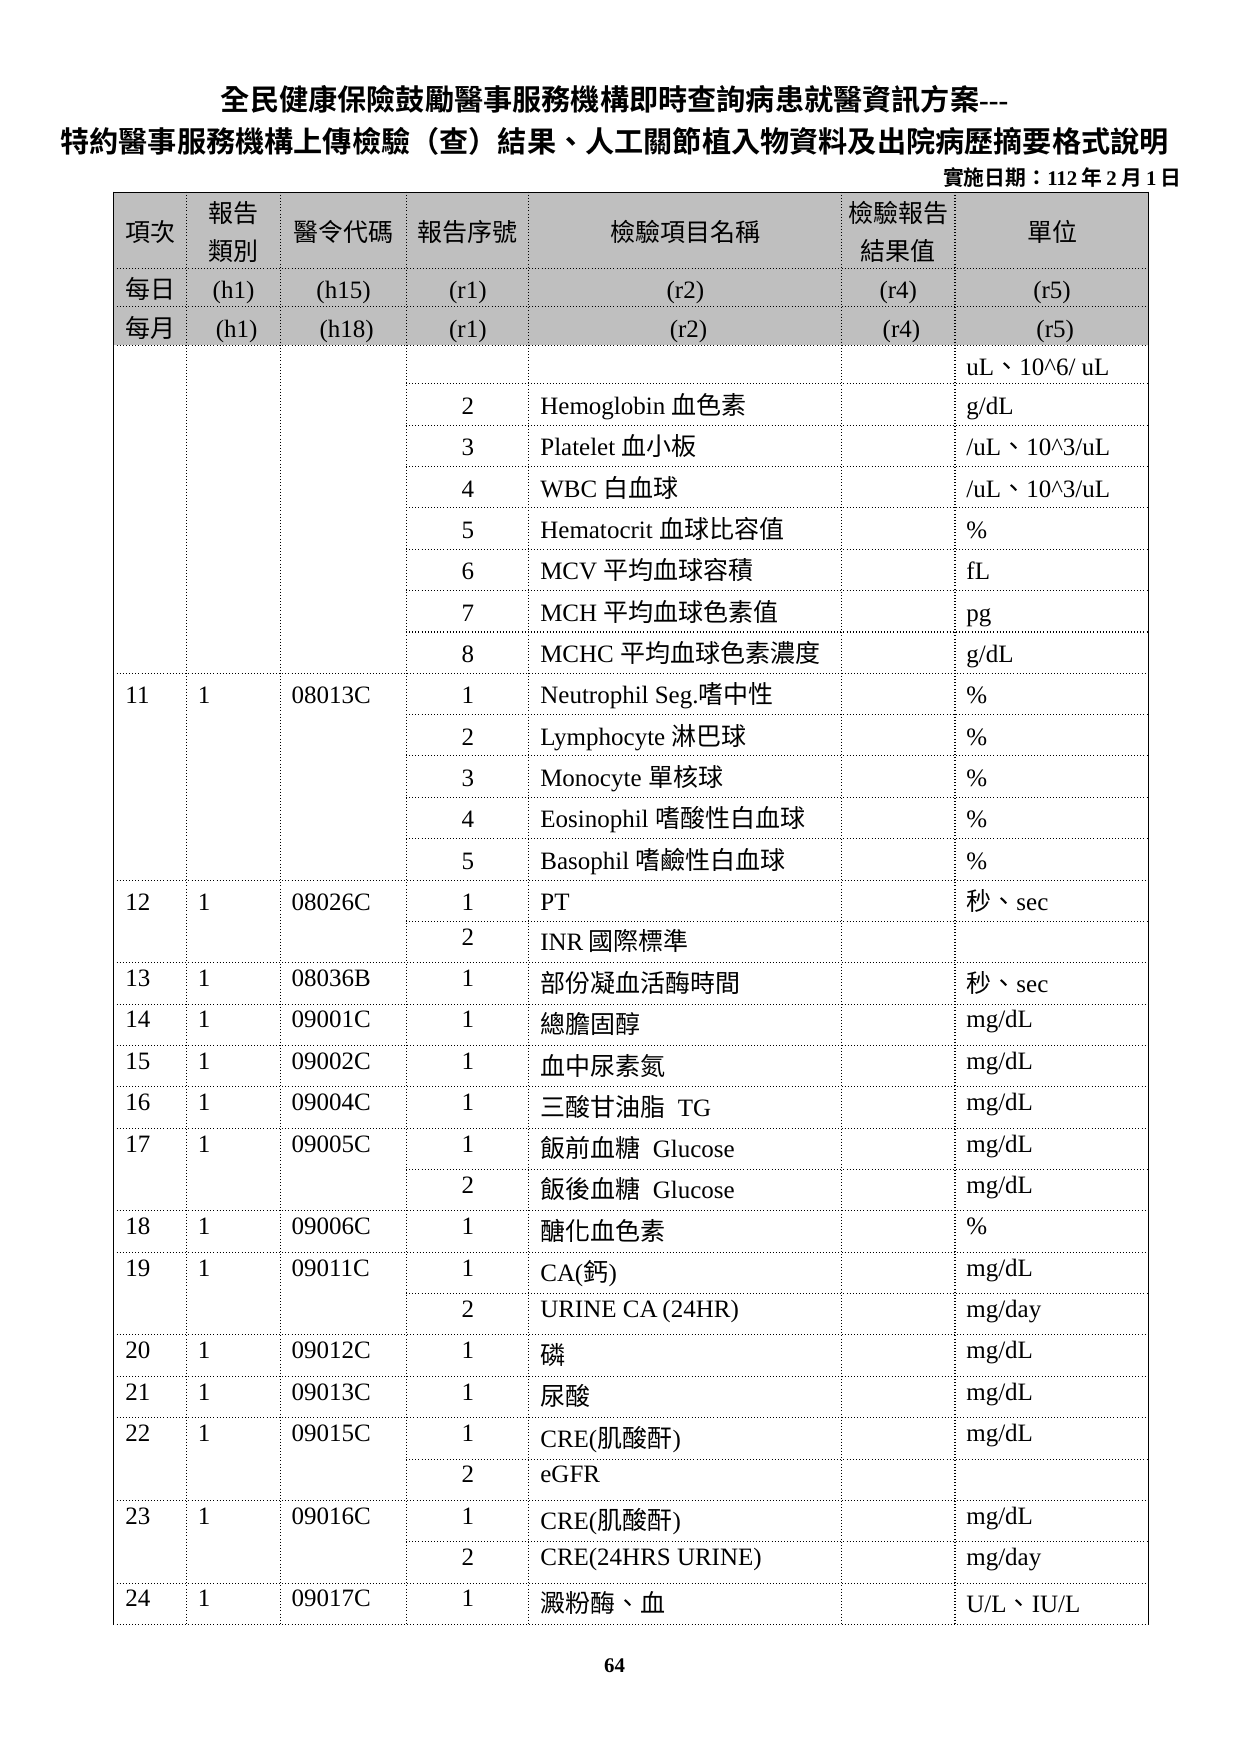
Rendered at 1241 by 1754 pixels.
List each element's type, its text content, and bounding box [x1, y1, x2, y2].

table_cell 1 [406, 673, 529, 714]
table_cell 13 [114, 962, 186, 1003]
table_cell INR國際標準 [529, 921, 841, 962]
table_cell 12 [114, 880, 186, 962]
table_cell Neutrophil Seg.嗜中性 [529, 673, 841, 714]
table_cell % [955, 714, 1148, 755]
table_cell 09017C [280, 1583, 406, 1624]
table_cell 血中尿素氮 [529, 1045, 841, 1086]
table_cell 秒、sec [955, 880, 1148, 921]
table_cell 5 [406, 838, 529, 879]
table_cell 2 [406, 1459, 529, 1500]
table_cell [841, 1541, 955, 1582]
table_cell 3 [406, 755, 529, 797]
table_cell Basophil 嗜鹼性白血球 [529, 838, 841, 879]
table_cell (r4) [841, 268, 955, 306]
table_cell Lymphocyte 淋巴球 [529, 714, 841, 755]
table_cell 6 [406, 549, 529, 590]
table_cell 08026C [280, 880, 406, 962]
table_cell [841, 1128, 955, 1169]
table_cell g/dL [955, 383, 1148, 424]
table_cell (h1) [186, 268, 280, 306]
table_cell 4 [406, 797, 529, 838]
table_cell % [955, 838, 1148, 879]
table_cell [841, 425, 955, 466]
table_cell 17 [114, 1128, 186, 1210]
table_cell (r5) [955, 268, 1148, 306]
table_cell 1 [186, 1500, 280, 1582]
table_cell 7 [406, 590, 529, 631]
table_cell 1 [186, 1376, 280, 1417]
table_cell 19 [114, 1252, 186, 1334]
table_cell 1 [406, 1045, 529, 1086]
table_cell CRE(肌酸酐) [529, 1417, 841, 1458]
table_cell Platelet 血小板 [529, 425, 841, 466]
table_cell (r1) [406, 306, 529, 345]
table_cell 1 [186, 1086, 280, 1128]
table_cell /uL、10^3/uL [955, 466, 1148, 507]
table_cell 總膽固醇 [529, 1004, 841, 1045]
table_cell fL [955, 549, 1148, 590]
table_cell 09011C [280, 1252, 406, 1334]
table_cell 09016C [280, 1500, 406, 1582]
table_header 報告序號 [406, 193, 529, 268]
table_cell CRE(24HRS URINE) [529, 1541, 841, 1582]
table_cell [841, 1459, 955, 1500]
table_cell % [955, 673, 1148, 714]
table_cell [841, 921, 955, 962]
table_cell pg [955, 590, 1148, 631]
table_cell 8 [406, 631, 529, 673]
table_cell 1 [186, 1417, 280, 1500]
table_cell 08036B [280, 962, 406, 1003]
table_cell 1 [186, 1045, 280, 1086]
table_cell 09013C [280, 1376, 406, 1417]
table_cell 三酸甘油脂 TG [529, 1086, 841, 1128]
table_cell 09006C [280, 1210, 406, 1252]
table_cell [841, 1583, 955, 1624]
table_cell 09012C [280, 1334, 406, 1376]
table_header 檢驗項目名稱 [529, 193, 841, 268]
table_cell [841, 714, 955, 755]
table_cell 1 [406, 1334, 529, 1376]
table_cell 秒、sec [955, 962, 1148, 1003]
table_cell 1 [406, 1210, 529, 1252]
table_cell [841, 755, 955, 797]
table_cell [841, 631, 955, 673]
table_cell % [955, 507, 1148, 549]
table_cell mg/dL [955, 1500, 1148, 1541]
table_cell mg/dL [955, 1004, 1148, 1045]
table_cell 20 [114, 1334, 186, 1376]
table_cell [841, 1004, 955, 1045]
table_cell mg/dL [955, 1376, 1148, 1417]
table_cell [841, 880, 955, 921]
table_cell 1 [186, 1210, 280, 1252]
table_cell [955, 921, 1148, 962]
table_cell 18 [114, 1210, 186, 1252]
table_cell 5 [406, 507, 529, 549]
table_cell 1 [406, 962, 529, 1003]
table_cell 尿酸 [529, 1376, 841, 1417]
table_cell [841, 1086, 955, 1128]
table_cell 1 [406, 880, 529, 921]
table_cell % [955, 755, 1148, 797]
table_cell 飯前血糖 Glucose [529, 1128, 841, 1169]
table_cell MCV 平均血球容積 [529, 549, 841, 590]
table_cell 4 [406, 466, 529, 507]
table_cell 09004C [280, 1086, 406, 1128]
table_cell 部份凝血活酶時間 [529, 962, 841, 1003]
table_cell 09001C [280, 1004, 406, 1045]
table_cell Monocyte 單核球 [529, 755, 841, 797]
table_cell 2 [406, 1169, 529, 1210]
table_cell [841, 1376, 955, 1417]
table_cell U/L、IU/L [955, 1583, 1148, 1624]
table_cell 08013C [280, 673, 406, 879]
table_cell 磷 [529, 1334, 841, 1376]
table_cell [841, 797, 955, 838]
table_cell [841, 1500, 955, 1541]
table_cell mg/dL [955, 1086, 1148, 1128]
table_cell (r2) [529, 268, 841, 306]
table_cell 澱粉酶、血 [529, 1583, 841, 1624]
table_cell 1 [186, 673, 280, 879]
table_cell [841, 507, 955, 549]
table_cell g/dL [955, 631, 1148, 673]
table_cell [841, 1293, 955, 1334]
table_header 醫令代碼 [280, 193, 406, 268]
table_cell /uL、10^3/uL [955, 425, 1148, 466]
table_cell 09002C [280, 1045, 406, 1086]
table_cell [841, 1045, 955, 1086]
table_cell WBC 白血球 [529, 466, 841, 507]
table_cell 1 [186, 880, 280, 962]
table_cell mg/dL [955, 1045, 1148, 1086]
table_cell [955, 1459, 1148, 1500]
table_cell mg/dL [955, 1252, 1148, 1293]
table_cell mg/dL [955, 1128, 1148, 1169]
table_cell 1 [186, 1128, 280, 1210]
table_cell [841, 1417, 955, 1458]
table_cell 1 [186, 962, 280, 1003]
table_cell 21 [114, 1376, 186, 1417]
table_cell 2 [406, 921, 529, 962]
table_cell [841, 1252, 955, 1293]
table_cell 1 [406, 1252, 529, 1293]
table_cell 2 [406, 714, 529, 755]
table_cell [841, 345, 955, 383]
table_cell [841, 673, 955, 714]
table_cell [114, 345, 186, 673]
table_cell 1 [406, 1376, 529, 1417]
table_cell 1 [406, 1417, 529, 1458]
table_cell [841, 383, 955, 424]
table_cell % [955, 797, 1148, 838]
table_cell CA(鈣) [529, 1252, 841, 1293]
table_cell 2 [406, 383, 529, 424]
table_header 檢驗報告結果值 [841, 193, 955, 268]
table_cell 11 [114, 673, 186, 879]
table_cell [841, 590, 955, 631]
table_cell 1 [406, 1128, 529, 1169]
table_cell 每日 [114, 268, 186, 306]
table_header 單位 [955, 193, 1148, 268]
table_cell MCH 平均血球色素值 [529, 590, 841, 631]
table_cell 1 [186, 1583, 280, 1624]
table_cell 2 [406, 1293, 529, 1334]
table_cell [280, 345, 406, 673]
table_header 報告類別 [186, 193, 280, 268]
table_cell 14 [114, 1004, 186, 1045]
table_cell [186, 345, 280, 673]
table_cell 1 [406, 1086, 529, 1128]
table_cell [841, 1210, 955, 1252]
table_cell 每月 [114, 306, 186, 345]
table_cell Eosinophil 嗜酸性白血球 [529, 797, 841, 838]
table_cell MCHC 平均血球色素濃度 [529, 631, 841, 673]
table_cell 09015C [280, 1417, 406, 1500]
table_cell [841, 962, 955, 1003]
table_cell 飯後血糖 Glucose [529, 1169, 841, 1210]
table_cell 22 [114, 1417, 186, 1500]
table_cell [406, 345, 529, 383]
table_cell PT [529, 880, 841, 921]
table_cell % [955, 1210, 1148, 1252]
table_cell (h15) [280, 268, 406, 306]
table_cell URINE CA (24HR) [529, 1293, 841, 1334]
table_cell uL、10^6/ uL [955, 345, 1148, 383]
table_cell eGFR [529, 1459, 841, 1500]
table_cell (r4) [841, 306, 955, 345]
table_cell 1 [186, 1252, 280, 1334]
table_cell (h18) [280, 306, 406, 345]
table_cell (h1) [186, 306, 280, 345]
table_cell 16 [114, 1086, 186, 1128]
table_cell mg/dL [955, 1334, 1148, 1376]
table_cell (r2) [529, 306, 841, 345]
table_cell Hemoglobin 血色素 [529, 383, 841, 424]
table_cell mg/dL [955, 1169, 1148, 1210]
table_cell (r5) [955, 306, 1148, 345]
table_cell mg/day [955, 1541, 1148, 1582]
table_cell [841, 466, 955, 507]
table_cell 23 [114, 1500, 186, 1582]
table_header 項次 [114, 193, 186, 268]
table_cell (r1) [406, 268, 529, 306]
table_cell 24 [114, 1583, 186, 1624]
table_cell 09005C [280, 1128, 406, 1210]
table_cell 1 [406, 1004, 529, 1045]
table_cell [841, 1334, 955, 1376]
table_cell 3 [406, 425, 529, 466]
table_cell [529, 345, 841, 383]
table_cell 醣化血色素 [529, 1210, 841, 1252]
table_cell mg/day [955, 1293, 1148, 1334]
table_cell 1 [186, 1334, 280, 1376]
table_cell 1 [406, 1583, 529, 1624]
table_cell [841, 1169, 955, 1210]
table_cell [841, 838, 955, 879]
table_cell 1 [406, 1500, 529, 1541]
table_cell 2 [406, 1541, 529, 1582]
table_cell Hematocrit 血球比容值 [529, 507, 841, 549]
table_cell 1 [186, 1004, 280, 1045]
table_cell CRE(肌酸酐) [529, 1500, 841, 1541]
table_cell 15 [114, 1045, 186, 1086]
table_cell [841, 549, 955, 590]
table_cell mg/dL [955, 1417, 1148, 1458]
